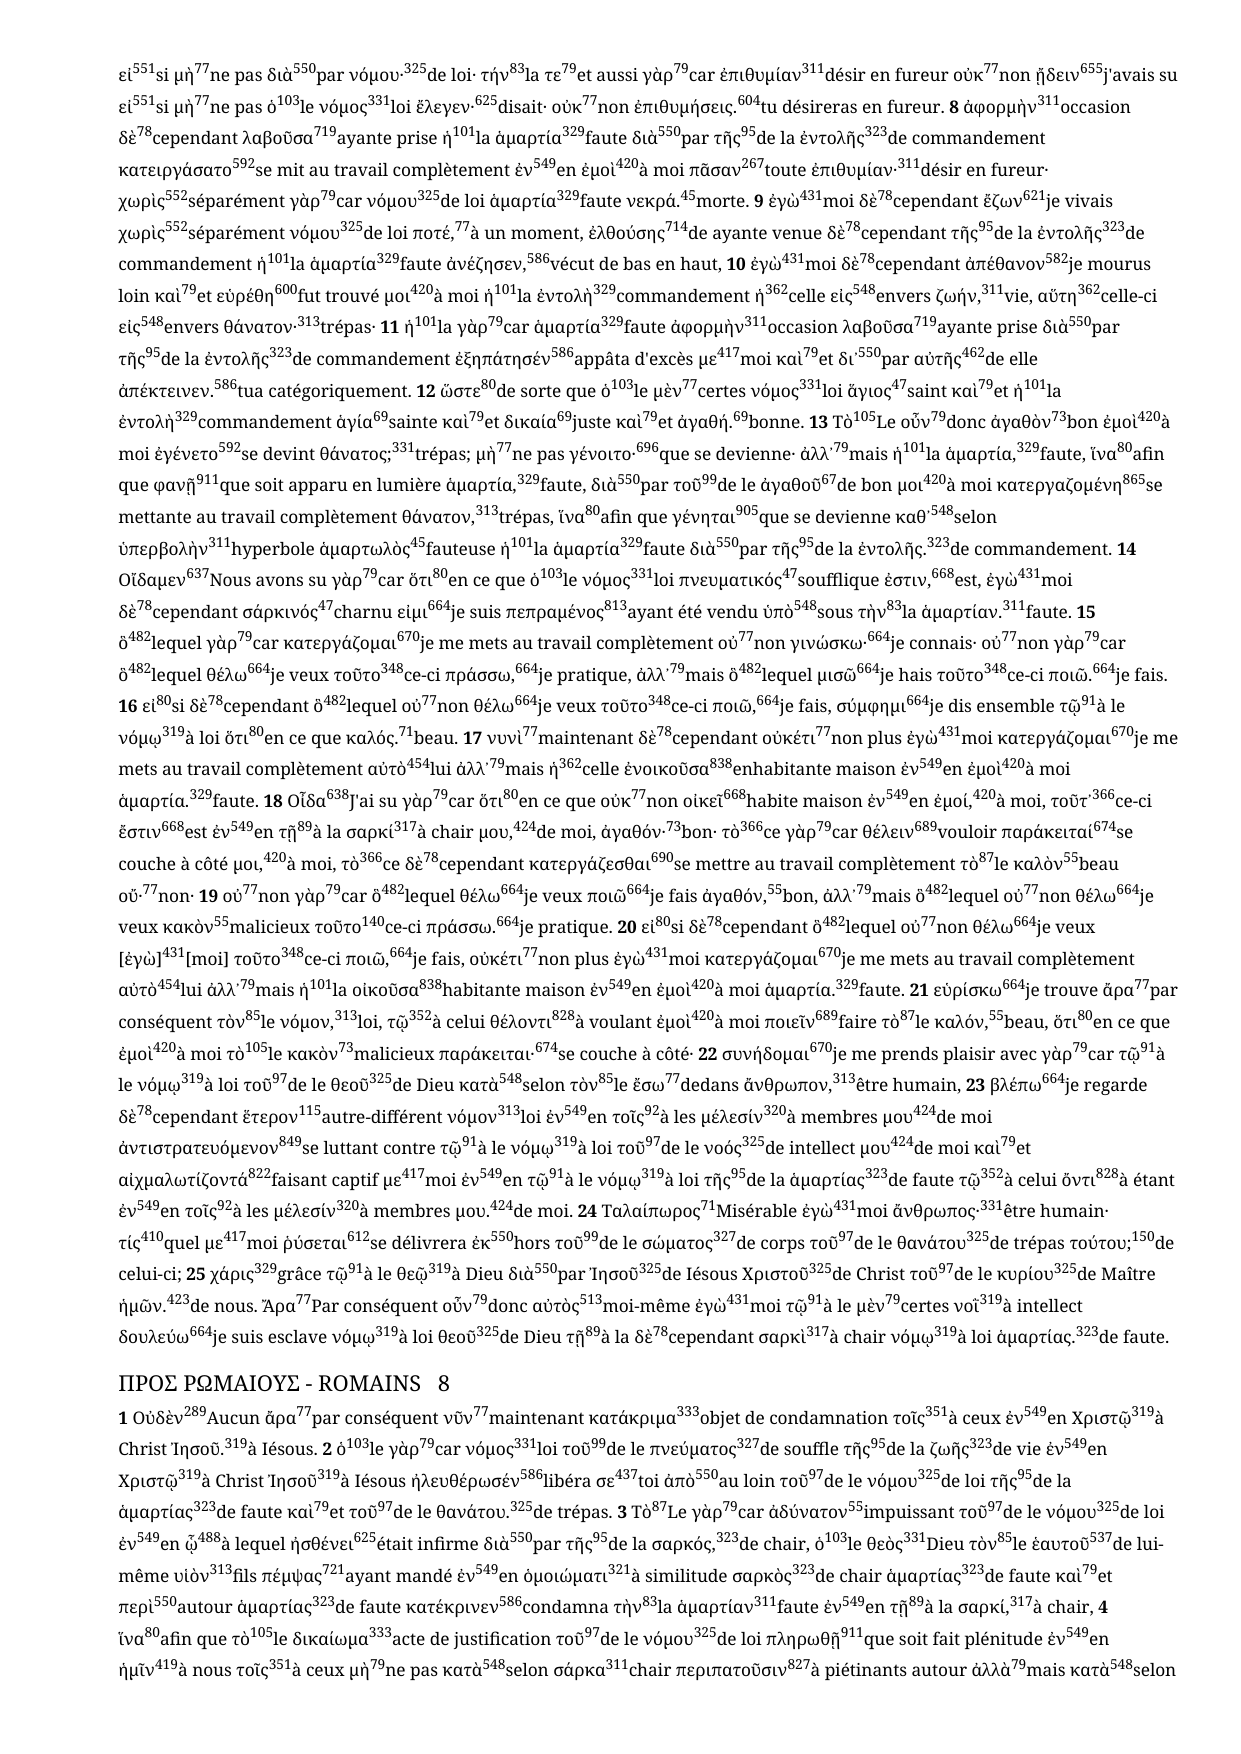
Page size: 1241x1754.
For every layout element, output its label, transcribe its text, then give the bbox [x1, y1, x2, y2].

text ΠΡΟΣ ΡΩΜΑΙΟΥΣ - ROMAINS 8 [118, 1368, 1181, 1397]
text 1 Οὐδὲν289Aucun ἄρα77par conséquent νῦν77maintenant κατάκριμα333objet de condamnation τοῖς351à ceux ἐν549en Χριστῷ319à Christ Ἰησοῦ.319à Iésous. 2 ὁ103le γὰρ79car νόμος331loi τοῦ99de le πνεύματος327de souffle τῆς95de la ζωῆς323de vie ἐν549en Χριστῷ319à Christ Ἰησοῦ319à Iésous ἠλευθέρωσέν586libéra σε437toi ἀπὸ550au loin τοῦ97de le νόμου325de loi τῆς95de la ἁμαρτίας323de faute καὶ79et τοῦ97de le θανάτου.325de trépas. 3 Τὸ87Le γὰρ79car ἀδύνατον55impuissant τοῦ97de le νόμου325de loi ἐν549en ᾧ488à lequel ἠσθένει625était infirme διὰ550par τῆς95de la σαρκός,323de chair, ὁ103le θεὸς331Dieu τὸν85le ἑαυτοῦ537de lui-même υἱὸν313fils πέμψας721ayant mandé ἐν549en ὁμοιώματι321à similitude σαρκὸς323de chair ἁμαρτίας323de faute καὶ79et περὶ550autour ἁμαρτίας323de faute κατέκρινεν586condamna τὴν83la ἁμαρτίαν311faute ἐν549en τῇ89à la σαρκί,317à chair, 4 ἵνα80afin que τὸ105le δικαίωμα333acte de justification τοῦ97de le νόμου325de loi πληρωθῇ911que soit fait plénitude ἐν549en ἡμῖν419à nous τοῖς351à ceux μὴ79ne pas κατὰ548selon σάρκα311chair περιπατοῦσιν827à piétinants autour ἀλλὰ79mais κατὰ548selon πνεῦμα.315souffle. 5 οἱ363ceux γὰρ79car κατὰ548selon σάρκα311chair ὄντες839étants τὰ347ces τῆς95de la σαρκὸς323de chair φρονοῦσιν,667pensent, οἱ363ceux δὲ78cependant κατὰ548selon πνεῦμα315souffle τὰ347ces τοῦ99de le πνεύματος.327de souffle. 6 τὸ105le γὰρ79car φρόνημα333pensée τῆς95de la σαρκὸς323de chair θάνατος,331trépas, τὸ105le δὲ78cependant φρόνημα333pensée τοῦ99de le πνεύματος327de souffle ζωὴ329vie καὶ79et εἰρήνη·329paix· 7 διότι80parce que τὸ105le φρόνημα333pensée τῆς95de la σαρκὸς323de chair ἔχθρα329haine εἰς548envers θεόν,313Dieu, τῷ91à le γὰρ79car νόμῳ319à loi τοῦ97de le θεοῦ325de Dieu οὐχ77non ὑποτάσσεται,680est subordonné, οὐδὲ77non cependant γὰρ79car δύναται·674se peut· 8 οἱ363ceux δὲ78cependant ἐν549en σαρκὶ317à chair ὄντες839étants θεῷ319à Dieu ἀρέσαι681plaire οὐ77non δύνανται.673se peuvent. 9 Ὑμεῖς447Vous δὲ78cependant οὐκ77non ἐστὲ665vous êtes ἐν549en σαρκὶ317à chair ἀλλ᾽79mais ἐν549en πνεύματι,321à souffle, εἴπερ80si certes πνεῦμα333souffle θεοῦ325de Dieu οἰκεῖ668habite maison ἐν549en ὑμῖν.438à vous. εἰ80si δέ78cependant τις390un quelconque πνεῦμα315souffle Χριστοῦ325de Christ οὐκ77non ἔχει,668a, οὗτος364celui-ci οὐκ77non ἔστιν668est αὐτοῦ.464de lui. 10 εἰ80si δὲ78cependant Χριστὸς331Christ ἐν549en ὑμῖν,438à vous, τὸ105le μὲν79certes σῶμα333corps νεκρὸν49mort διὰ548par le fait de ἁμαρτίαν311faute τὸ105le δὲ78cependant πνεῦμα333souffle ζωὴ329vie διὰ548par le fait de δικαιοσύνην.311justice. 11 εἰ80si δὲ78cependant τὸ105le πνεῦμα333souffle τοῦ358de celui ἐγείραντος716de ayant éveillé τὸν85le Ἰησοῦν313Iésous ἐκ550hors νεκρῶν64de morts οἰκεῖ668habite maison ἐν549en ὑμῖν,438à vous, ὁ364celui ἐγείρας721ayant éveillé ἐκ550hors νεκρῶν64de morts Χριστὸν313Christ Ἰησοῦν313Iésous ζῳοποιήσει606fera être vivant καὶ77aussi τὰ86les θνητὰ5mortels σώματα314corps ὑμῶν441de vous διὰ550par τοῦ99de le ἐνοικοῦντος836de enhabitant maison αὐτοῦ464de lui πνεύματος327de souffle ἐν549en ὑμῖν.438à vous. 12 Ἄρα77Par conséquent οὖν,79donc, ἀδελφοί,336frères, ὀφειλέται330débiteurs ἐσμὲν663nous sommes οὐ77non τῇ89à la σαρκὶ317à chair τοῦ360de ce κατὰ548selon σάρκα311chair ζῆν,689vivre, 13 εἰ80si γὰρ79car κατὰ548selon σάρκα311chair ζῆτε,665vous vivez, μέλλετε665vous imminez ἀποθνῄσκειν·689mourir loin· εἰ80si δὲ78cependant πνεύματι321à souffle τὰς82les πράξεις310pratiques τοῦ99de le σώματος327de corps θανατοῦτε,665vous mettez à trépas, ζήσεσθε.609vous vous vivrez. 14 ὅσοι497autant lesquels γὰρ79car πνεύματι321à souffle θεοῦ325de Dieu ἄγονται,679sont conduits, οὗτοι363ceux-ci υἱοὶ330fils θεοῦ325de Dieu εἰσιν.667sont. 15 οὐ77non γὰρ79car ἐλάβετε583vous prîtes πνεῦμα315souffle δουλείας323de esclavage πάλιν77de nouveau εἰς548envers φόβον313effroi ἀλλ᾽79mais ἐλάβετε583vous prîtes πνεῦμα315souffle υἱοθεσίας323de adoption comme fils ἐν549en ᾧ488à lequel κράζομεν·663nous croassons· αββα304Abba ὁ109le πατήρ.337père. 16 αὐτὸ543lui-même τὸ105le πνεῦμα333souffle συμμαρτυρεῖ668témoigne avec τῷ93à le πνεύματι321à souffle ἡμῶν423de nous ὅτι80en ce que ἐσμὲν663nous sommes τέκνα332enfants θεοῦ.325de Dieu. 17 εἰ80si δὲ78cependant τέκνα,332enfants, καὶ77aussi κληρονόμοι·330héritiers· κληρονόμοι330héritiers μὲν79certes θεοῦ,325de Dieu, συγκληρονόμοι70cohéritiers δὲ78cependant Χριστοῦ,325de Christ, εἴπερ80si certes συμπάσχομεν663nous souffrons avec ἵνα80afin que καὶ77aussi συνδοξασθῶμεν.906que nous soyons glorifié avec. 18 Λογίζομαι670Je me calcule γὰρ79car ὅτι80en ce que οὐκ77non ἄξια48dignes τὰ104les παθήματα332passions de souffrances τοῦ97de le νῦν77maintenant καιροῦ325de moment πρὸς548vers τὴν83la μέλλουσαν820imminante δόξαν311gloire ἀποκαλυφθῆναι683être découvert εἰς548envers ἡμᾶς.416nous. 19 ἡ101la γὰρ79car ἀποκαραδοκία329attente sérieuse τῆς95de la κτίσεως323de création τὴν83la ἀποκάλυψιν311découverte τῶν96de les υἱῶν324de fils τοῦ97de le θεοῦ325de Dieu ἀπεκδέχεται.674se attend longuement. 20 τῇ89à la γὰρ79car ματαιότητι317à vanité ἡ101la κτίσις329création ὑπετάγη,600fut subordonné, οὐχ77non ἑκοῦσα69volontiers ἀλλὰ79mais διὰ548par le fait de τὸν346celui ὑποτάξαντα,707ayant subordonné, ἐφ᾽549sur ἑλπίδι317à espérance 21 ὅτι80en ce que καὶ77aussi αὐτὴ540elle-même ἡ101la κτίσις329création ἐλευθερωθήσεται619sera libéré ἀπὸ550au loin τῆς95de la δουλείας323de esclavage τῆς95de la φθορᾶς323de corruption εἰς548envers τὴν83la ἐλευθερίαν311liberté τῆς95de la δόξης323de gloire τῶν98de les τέκνων326de enfants τοῦ97de le θεοῦ.325de Dieu. 22 οἴδαμεν637nous avons su γὰρ79car ὅτι80en ce que πᾶσα285toute ἡ101la κτίσις329création συστενάζει668soupire ensemble καὶ79et συνωδίνει668souffre ensemble les douleurs de l'enfantement ἄχρι552jusqu'à l'extrémité τοῦ358de celui νῦν·77maintenant· 23 οὐ77non μόνον77seulement δέ,78cependant, ἀλλὰ79mais καὶ77aussi αὐτοὶ512nous-mêmes τὴν83la ἀπαρχὴν311prémisse τοῦ99de le πνεύματος327de souffle ἔχοντες,839ayants, ἡμεῖς430nous καὶ77aussi αὐτοὶ512nous-mêmes ἐν549en ἑαυτοῖς508à nous-mêmes στενάζομεν663nous soupirons υἱοθεσίαν311adoption comme fils ἀπεκδεχόμενοι,866se attendants longuement, τὴν83la ἀπολύτρωσιν311rançon intégrale τοῦ99de le σώματος327de corps ἡμῶν.423de nous. 24 τῇ89à la γὰρ79car ἐλπίδι317à espérance ἐσώθημεν·595nous fûmes sauvé· ἐλπὶς329espérance δὲ78cependant βλεπομένη889étante regardée οὐκ77non ἔστιν668est ἐλπίς·329espérance· ὃ482lequel γὰρ79car βλέπει668regarde τίς390un quelconque ἐλπίζει;668espère; 25 εἰ80si δὲ78cependant ὃ482lequel οὐ77non βλέπομεν663nous regardons ἐλπίζομεν,663nous espérons, δι᾽550par ὑπομονῆς323de résistance ἀπεκδεχόμεθα.669nous nous attendons longuement. 26 Ὡσαύτως77De même δὲ78cependant καὶ77aussi τὸ105le πνεῦμα333souffle συναντιλαμβάνεται674se prend contre avec τῇ89à la ἀσθενείᾳ317à infirmité ἡμῶν·423de nous· τὸ87le γὰρ79car τί399quel προσευξώμεθα900que nous nous priions καθὸ77selon que δεῖ668attache de lien οὐκ77non οἴδαμεν,637nous avons su, ἀλλ᾽79mais αὐτὸ543lui-même τὸ105le πνεῦμα333souffle ὑπερεντυγχάνει668intercède au-dessus στεναγμοῖς318à soupirs ἀλαλήτοις·9à inexprimables· 27 ὁ364celui δὲ78cependant ἐραυνῶν840scrutant τὰς242les καρδίας310coeurs οἶδεν642a su τί412quel τὸ105le φρόνημα333pensée τοῦ99de le πνεύματος,327de souffle, ὅτι80en ce que κατὰ548selon θεὸν313Dieu ἐντυγχάνει668intercède ὑπὲρ550au-dessus ἁγίων.64de saints. 28 Οἴδαμεν637Nous avons su δὲ78cependant ὅτι80en ce que τοῖς351à ceux ἀγαπῶσιν827à aimants τὸν85le θεὸν313Dieu πάντα374tous συνεργεῖ668travaille avec εἰς548envers ἀγαθόν,55bon, τοῖς351à ceux κατὰ548selon πρόθεσιν311position en avant κλητοῖς37à appelés οὖσιν.827à étants. 29 ὅτι80en ce que οὓς479lesquels προέγνω,586connut avant, καὶ77aussi προώρισεν586prédétermina συμμόρφους52conformes τῆς95de la εἰκόνος323de icône τοῦ97de le υἱοῦ325de fils αὐτοῦ,464de lui, εἰς548envers τὸ348ce εἶναι689être αὐτὸν452lui πρωτότοκον32premier-né ἐν549en πολλοῖς274à nombreux ἀδελφοῖς·318à frères· 30 οὓς479lesquels δὲ78cependant προώρισεν,586prédétermina, τούτους345ceux-ci καὶ77aussi ἐκάλεσεν·586appela· καὶ79et οὓς479lesquels ἐκάλεσεν,586appela, τούτους345ceux-ci καὶ77aussi ἐδικαίωσεν·586justifia· οὓς479lesquels δὲ78cependant ἐδικαίωσεν,586justifia, τούτους345ceux-ci καὶ77aussi ἐδόξασεν.586glorifia. 31 Τί399Quel οὖν79donc ἐροῦμεν601nous dirons πρὸς548vers ταῦτα;347ces-ci; εἰ80si ὁ103le θεὸς331Dieu ὑπὲρ550au-dessus ἡμῶν,423de nous, τίς410quel καθ᾽550contre ἡμῶν;423de nous; 32 ὅς498lequel γε340du moins τοῦ257de le ἰδίου127de en propre υἱοῦ325de fils οὐκ77non ἐφείσατο592se épargna ἀλλ᾽79mais ὑπὲρ550au-dessus ἡμῶν423de nous πάντων383de tous παρέδωκεν586livra αὐτόν,452lui, πῶς77comment? οὐχὶ77non pas καὶ77aussi σὺν549avec αὐτῷ458à lui τὰ347ces πάντα270tous ἡμῖν419à nous χαρίσεται;612se fera grâce; 33 τίς410quel ἐγκαλέσει606appellera en accusation κατὰ550contre ἐκλεκτῶν64de élus θεοῦ;325de Dieu; θεὸς331Dieu ὁ364celui δικαιῶν·840justifiant· 34 τίς410quel ὁ364celui κατακρινῶν;840condamnant; Χριστὸς331Christ [Ἰησοῦς]331[Iésous] ὁ364celui ἀποθανών,721ayant mort loin, μᾶλλον77davantage δὲ78cependant ἐγερθείς,760ayant été éveillé, ὃς498lequel καί77aussi ἐστιν668est ἐν549en δεξιᾷ57à droite τοῦ97de le θεοῦ,325de Dieu, ὃς498lequel καὶ77aussi ἐντυγχάνει668intercède ὑπὲρ550au-dessus ἡμῶν.423de nous. 35 τίς410quel ἡμᾶς416nous χωρίσει606séparera ἀπὸ550au loin τῆς95de la ἀγάπης323de amour τοῦ97de le Χριστοῦ;325de Christ; θλῖψις329oppression ἢ79ou στενοχωρία329étroitesse d'espace ἢ79ou διωγμὸς331poursuite ἢ79ou λιμὸς331famine ἢ79ou γυμνότης329nudité ἢ79ou κίνδυνος331risque ἢ79ou μάχαιρα;329machette; 36 καθὼς77de haut en bas comme γέγραπται654a été graphé ὅτι80en ce que ἕνεκεν552à cause σοῦ442de toi θανατούμεθα675nous sommes mis à trépas ὅλην267toute entière τὴν83la ἡμέραν,311journée, ἐλογίσθημεν595nous fûmes calculé ὡς80comme πρόβατα332brebis σφαγῆς.323de égorgement. 37 ἀλλ᾽79mais ἐν549en τούτοις353à ces-ci πᾶσιν276à tous ὑπερνικῶμεν663nous vainquons au-dessus διὰ550par τοῦ358de celui ἀγαπήσαντος716de ayant aimé ἡμᾶς.416nous. 38 πέπεισμαι650j'ai été persuadé γὰρ79car ὅτι80en ce que οὔτε79ni θάνατος331trépas οὔτε79ni ζωὴ329vie οὔτε79ni ἄγγελοι330messagers οὔτε79ni ἀρχαὶ328origines οὔτε79ni ἐνεστῶτα784ayants dressés dedans οὔτε79ni μέλλοντα841imminants οὔτε79ni δυνάμεις328puissances 39 οὔτε79ni ὕψωμα333hauteur οὔτε79ni βάθος333profondeur οὔτε79ni τις285une quelconque κτίσις329création ἑτέρα130autre-différente δυνήσεται612se pourra ἡμᾶς416nous χωρίσαι681séparer ἀπὸ550au loin τῆς95de la ἀγάπης323de amour τοῦ97de le θεοῦ325de Dieu τῆς356de celle ἐν549en Χριστῷ319à Christ Ἰησοῦ319à Iésous τῷ91à le κυρίῳ319à Maître ἡμῶν.423de nous. [118, 1402, 1181, 1682]
text 1 Ἢ79Ou ἀγνοεῖτε,665vous méconnaissez, ἀδελφοί,336frères, γινώσκουσιν827à connaissants γὰρ79car νόμον313loi λαλῶ,664je bavarde, ὅτι80en ce que ὁ103le νόμος331loi κυριεύει668maîtrise τοῦ97de le ἀνθρώπου325de être humain ἐφ᾽548sur ὅσον295autant lequel χρόνον313temps ζῇ;668vit; 2 ἡ101la γὰρ79car ὕπανδρος20sous homme γυνὴ329femme τῷ91à le ζῶντι828à vivant ἀνδρὶ319à homme δέδεται654a été attaché de lien νόμῳ·319à loi· ἐὰν80si le cas échéant δὲ78cependant ἀποθάνῃ899que meure loin ὁ103le ἀνήρ,331homme, κατήργηται654a été rendu complètement sans travail ἀπὸ550au loin τοῦ97de le νόμου325de loi τοῦ97de le ἀνδρός.325de homme. 3 ἄρα77par conséquent οὖν79donc ζῶντος834de vivant τοῦ257de le ἀνδρὸς325de homme μοιχαλὶς329adultère χρηματίσει606négociera du besoin ἐὰν80si le cas échéant γένηται905que se devienne ἀνδρὶ319à homme ἑτέρῳ·121à autre-différent· ἐὰν80si le cas échéant δὲ78cependant ἀποθάνῃ899que meure loin ὁ103le ἀνήρ,331homme, ἐλευθέρα45libre ἐστὶν668est ἀπὸ550au loin τοῦ97de le νόμου,325de loi, τοῦ360de ce μὴ77ne pas εἶναι689être αὐτὴν450elle μοιχαλίδα311adultère γενομένην724se ayante devenue ἀνδρὶ319à homme ἑτέρῳ.121à autre-différent. 4 ὥστε,80de sorte que, ἀδελφοί336frères μου,424de moi, καὶ77aussi ὑμεῖς447vous ἐθανατώθητε597vous fûtes mis à trépas τῷ91à le νόμῳ319à loi διὰ550par τοῦ99de le σώματος327de corps τοῦ97de le Χριστοῦ,325de Christ, εἰς548envers τὸ348ce γενέσθαι682se devenir ὑμᾶς436vous ἑτέρῳ,378à autre-différent, τῷ352à celui ἐκ550hors νεκρῶν64de morts ἐγερθέντι,748à ayant été éveillé, ἵνα80afin que καρποφορήσωμεν894que nous colportions du fruit τῷ91à le θεῷ.319à Dieu. 5 ὅτε80lorsque γὰρ79car ἦμεν620nous étions ἐν549en τῇ89à la σαρκί,317à chair, τὰ104les παθήματα332passions de souffrances τῶν94de les ἁμαρτιῶν322de fautes τὰ365ces διὰ550par τοῦ97de le νόμου325de loi ἐνηργεῖτο631se énergisait ἐν549en τοῖς92à les μέλεσιν320à membres ἡμῶν,423de nous, εἰς548envers τὸ348ce καρποφορῆσαι681colporter du fruit τῷ91à le θανάτῳ·319à trépas· 6 νυνὶ77maintenant δὲ78cependant κατηργήθημεν595nous fûmes rendu complètement sans travail ἀπὸ550au loin τοῦ97de le νόμου325de loi ἀποθανόντες720ayants morts loin ἐν549en ᾧ486à lequel κατειχόμεθα,632nous étions tenu de haut en bas, ὥστε80de sorte que δουλεύειν689être esclave ἡμᾶς416nous ἐν549en καινότητι317à nouveauté πνεύματος327de souffle καὶ79et οὐ77non παλαιότητι317à vieillesse γράμματος.327de lettre. 7 Τί399Quel οὖν79donc ἐροῦμεν;601nous dirons; ὁ103le νόμος331loi ἁμαρτία;329faute; μὴ77ne pas γένοιτο·696que se devienne· ἀλλὰ79mais τὴν83la ἁμαρτίαν311faute οὐκ77non ἔγνων582je connus εἰ551si μὴ77ne pas διὰ550par νόμου·325de loi· τήν83la τε79et aussi γὰρ79car ἐπιθυμίαν311désir en fureur οὐκ77non ᾔδειν655j'avais su εἰ551si μὴ77ne pas ὁ103le νόμος331loi ἔλεγεν·625disait· οὐκ77non ἐπιθυμήσεις.604tu désireras en fureur. 8 ἀφορμὴν311occasion δὲ78cependant λαβοῦσα719ayante prise ἡ101la ἁμαρτία329faute διὰ550par τῆς95de la ἐντολῆς323de commandement κατειργάσατο592se mit au travail complètement ἐν549en ἐμοὶ420à moi πᾶσαν267toute ἐπιθυμίαν·311désir en fureur· χωρὶς552séparément γὰρ79car νόμου325de loi ἁμαρτία329faute νεκρά.45morte. 9 ἐγὼ431moi δὲ78cependant ἔζων621je vivais χωρὶς552séparément νόμου325de loi ποτέ,77à un moment, ἐλθούσης714de ayante venue δὲ78cependant τῆς95de la ἐντολῆς323de commandement ἡ101la ἁμαρτία329faute ἀνέζησεν,586vécut de bas en haut, 10 ἐγὼ431moi δὲ78cependant ἀπέθανον582je mourus loin καὶ79et εὑρέθη600fut trouvé μοι420à moi ἡ101la ἐντολὴ329commandement ἡ362celle εἰς548envers ζωήν,311vie, αὕτη362celle-ci εἰς548envers θάνατον·313trépas· 11 ἡ101la γὰρ79car ἁμαρτία329faute ἀφορμὴν311occasion λαβοῦσα719ayante prise διὰ550par τῆς95de la ἐντολῆς323de commandement ἐξηπάτησέν586appâta d'excès με417moi καὶ79et δι᾽550par αὐτῆς462de elle ἀπέκτεινεν.586tua catégoriquement. 12 ὥστε80de sorte que ὁ103le μὲν77certes νόμος331loi ἅγιος47saint καὶ79et ἡ101la ἐντολὴ329commandement ἁγία69sainte καὶ79et δικαία69juste καὶ79et ἀγαθή.69bonne. 13 Τὸ105Le οὖν79donc ἀγαθὸν73bon ἐμοὶ420à moi ἐγένετο592se devint θάνατος;331trépas; μὴ77ne pas γένοιτο·696que se devienne· ἀλλ᾽79mais ἡ101la ἁμαρτία,329faute, ἵνα80afin que φανῇ911que soit apparu en lumière ἁμαρτία,329faute, διὰ550par τοῦ99de le ἀγαθοῦ67de bon μοι420à moi κατεργαζομένη865se mettante au travail complètement θάνατον,313trépas, ἵνα80afin que γένηται905que se devienne καθ᾽548selon ὑπερβολὴν311hyperbole ἁμαρτωλὸς45fauteuse ἡ101la ἁμαρτία329faute διὰ550par τῆς95de la ἐντολῆς.323de commandement. 14 Οἴδαμεν637Nous avons su γὰρ79car ὅτι80en ce que ὁ103le νόμος331loi πνευματικός47soufflique ἐστιν,668est, ἐγὼ431moi δὲ78cependant σάρκινός47charnu εἰμι664je suis πεπραμένος813ayant été vendu ὑπὸ548sous τὴν83la ἁμαρτίαν.311faute. 15 ὃ482lequel γὰρ79car κατεργάζομαι670je me mets au travail complètement οὐ77non γινώσκω·664je connais· οὐ77non γὰρ79car ὃ482lequel θέλω664je veux τοῦτο348ce-ci πράσσω,664je pratique, ἀλλ᾽79mais ὃ482lequel μισῶ664je hais τοῦτο348ce-ci ποιῶ.664je fais. 16 εἰ80si δὲ78cependant ὃ482lequel οὐ77non θέλω664je veux τοῦτο348ce-ci ποιῶ,664je fais, σύμφημι664je dis ensemble τῷ91à le νόμῳ319à loi ὅτι80en ce que καλός.71beau. 17 νυνὶ77maintenant δὲ78cependant οὐκέτι77non plus ἐγὼ431moi κατεργάζομαι670je me mets au travail complètement αὐτὸ454lui ἀλλ᾽79mais ἡ362celle ἐνοικοῦσα838enhabitante maison ἐν549en ἐμοὶ420à moi ἁμαρτία.329faute. 18 Οἶδα638J'ai su γὰρ79car ὅτι80en ce que οὐκ77non οἰκεῖ668habite maison ἐν549en ἐμοί,420à moi, τοῦτ᾽366ce-ci ἔστιν668est ἐν549en τῇ89à la σαρκί317à chair μου,424de moi, ἀγαθόν·73bon· τὸ366ce γὰρ79car θέλειν689vouloir παράκειταί674se couche à côté μοι,420à moi, τὸ366ce δὲ78cependant κατεργάζεσθαι690se mettre au travail complètement τὸ87le καλὸν55beau οὔ·77non· 19 οὐ77non γὰρ79car ὃ482lequel θέλω664je veux ποιῶ664je fais ἀγαθόν,55bon, ἀλλ᾽79mais ὃ482lequel οὐ77non θέλω664je veux κακὸν55malicieux τοῦτο140ce-ci πράσσω.664je pratique. 20 εἰ80si δὲ78cependant ὃ482lequel οὐ77non θέλω664je veux [ἐγὼ]431[moi] τοῦτο348ce-ci ποιῶ,664je fais, οὐκέτι77non plus ἐγὼ431moi κατεργάζομαι670je me mets au travail complètement αὐτὸ454lui ἀλλ᾽79mais ἡ101la οἰκοῦσα838habitante maison ἐν549en ἐμοὶ420à moi ἁμαρτία.329faute. 21 εὑρίσκω664je trouve ἄρα77par conséquent τὸν85le νόμον,313loi, τῷ352à celui θέλοντι828à voulant ἐμοὶ420à moi ποιεῖν689faire τὸ87le καλόν,55beau, ὅτι80en ce que ἐμοὶ420à moi τὸ105le κακὸν73malicieux παράκειται·674se couche à côté· 22 συνήδομαι670je me prends plaisir avec γὰρ79car τῷ91à le νόμῳ319à loi τοῦ97de le θεοῦ325de Dieu κατὰ548selon τὸν85le ἔσω77dedans ἄνθρωπον,313être humain, 23 βλέπω664je regarde δὲ78cependant ἕτερον115autre-différent νόμον313loi ἐν549en τοῖς92à les μέλεσίν320à membres μου424de moi ἀντιστρατευόμενον849se luttant contre τῷ91à le νόμῳ319à loi τοῦ97de le νοός325de intellect μου424de moi καὶ79et αἰχμαλωτίζοντά822faisant captif με417moi ἐν549en τῷ91à le νόμῳ319à loi τῆς95de la ἁμαρτίας323de faute τῷ352à celui ὄντι828à étant ἐν549en τοῖς92à les μέλεσίν320à membres μου.424de moi. 24 Ταλαίπωρος71Misérable ἐγὼ431moi ἄνθρωπος·331être humain· τίς410quel με417moi ῥύσεται612se délivrera ἐκ550hors τοῦ99de le σώματος327de corps τοῦ97de le θανάτου325de trépas τούτου;150de celui-ci; 25 χάρις329grâce τῷ91à le θεῷ319à Dieu διὰ550par Ἰησοῦ325de Iésous Χριστοῦ325de Christ τοῦ97de le κυρίου325de Maître ἡμῶν.423de nous. Ἄρα77Par conséquent οὖν79donc αὐτὸς513moi-même ἐγὼ431moi τῷ91à le μὲν79certes νοῒ319à intellect δουλεύω664je suis esclave νόμῳ319à loi θεοῦ325de Dieu τῇ89à la δὲ78cependant σαρκὶ317à chair νόμῳ319à loi ἁμαρτίας.323de faute. [118, 59, 1181, 1349]
